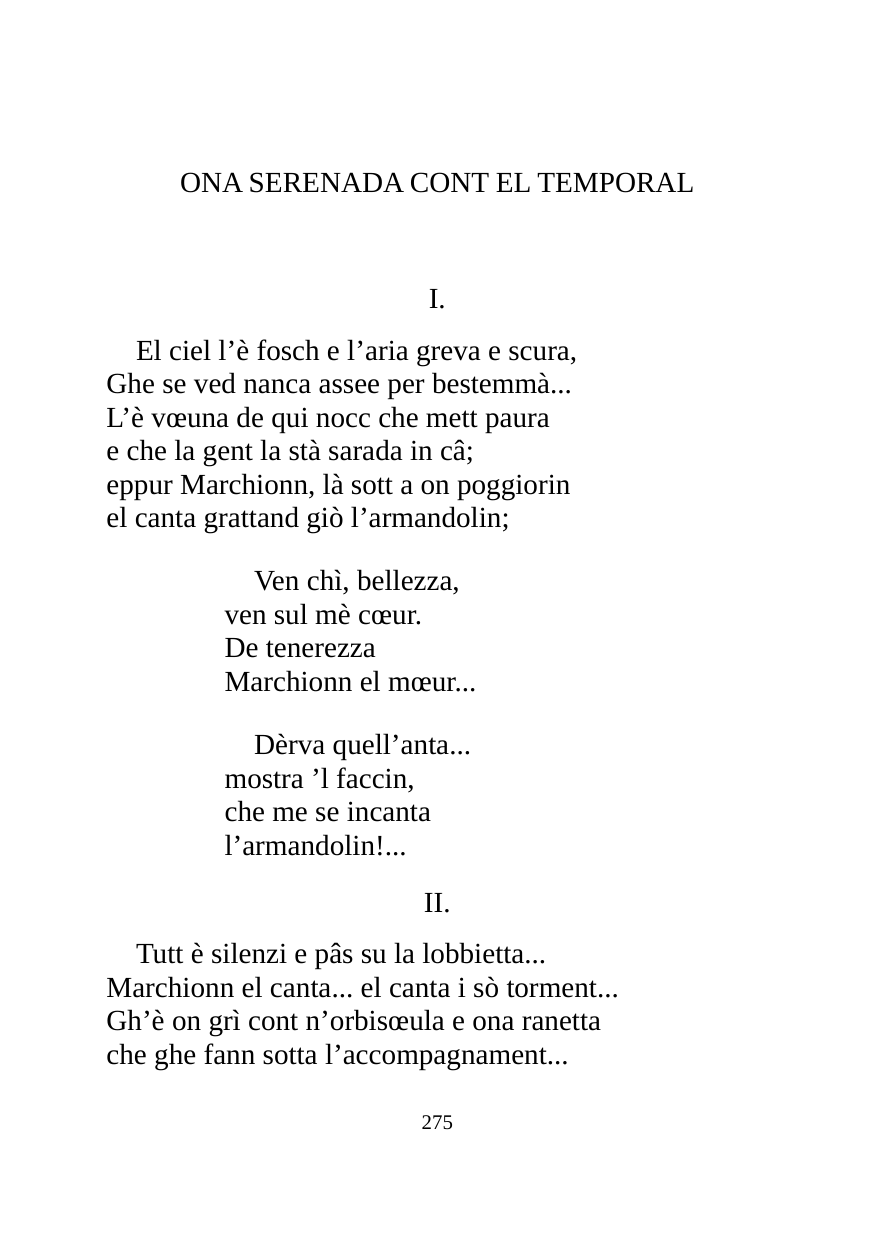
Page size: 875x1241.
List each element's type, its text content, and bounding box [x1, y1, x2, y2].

text Ven chì, bellezza, ven sul mè cœur. De tenerezza Marchionn el mœur... [224, 563, 768, 698]
text Tutt è silenzi e pâs su la lobbietta... Marchionn el canta... el canta i sò torment... Gh’è on grì cont n’orbisœula e ona ranetta che ghe fann sotta l’accompagnament... [106, 936, 768, 1070]
text Dèrva quell’anta... mostra ’l faccin, che me se incanta l’armandolin!... [224, 727, 768, 861]
text El ciel l’è fosch e l’aria greva e scura, Ghe se ved nanca assee per bestemmà... L’è vœuna de qui nocc che mett paura e che la gent la stà sarada in câ; eppur Marchionn, là sott a on poggiorin el canta grattand giò l’armandolin; [106, 333, 768, 534]
subtitle I. [106, 282, 768, 315]
subtitle ONA SERENADA CONT EL TEMPORAL [106, 165, 768, 199]
subtitle II. [106, 885, 768, 918]
